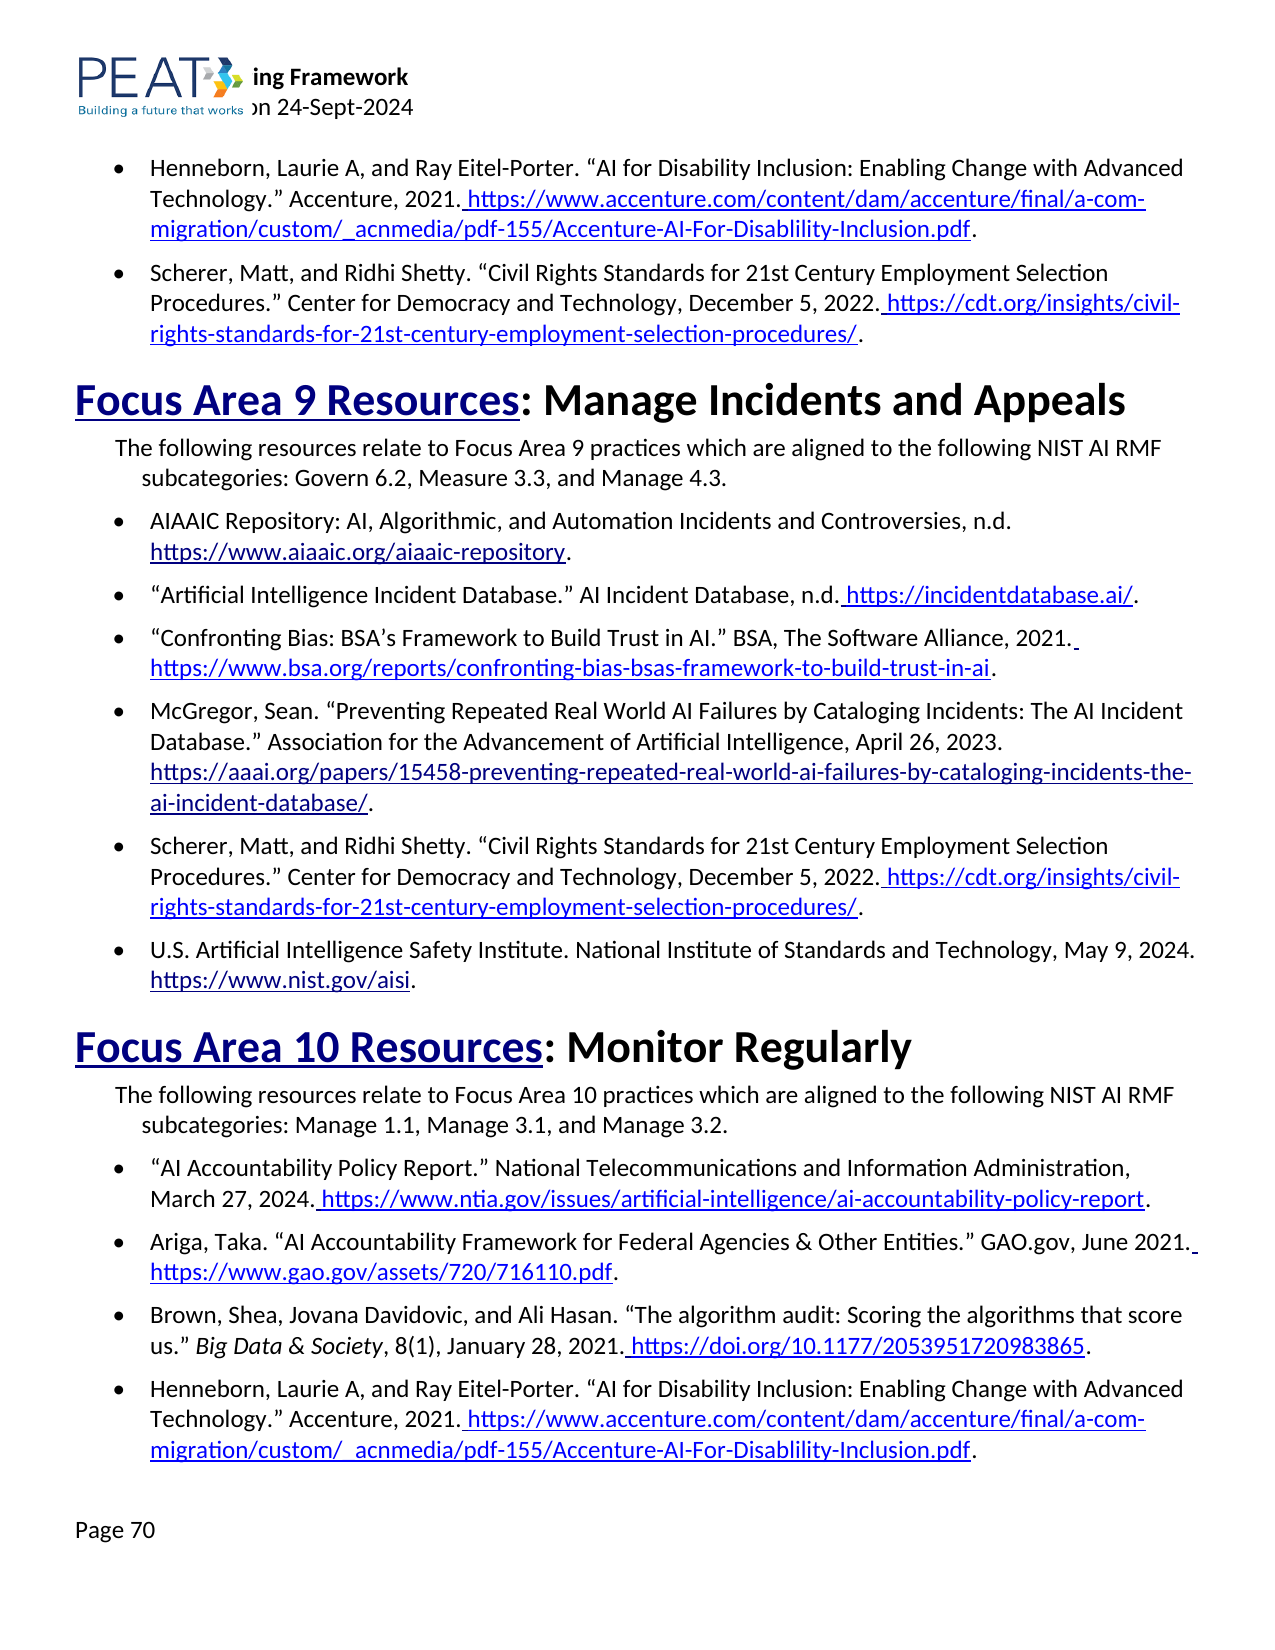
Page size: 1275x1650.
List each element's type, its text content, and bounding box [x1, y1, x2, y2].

list Brown, Shea, Jovana Davidovic, and Ali Hasan. “The algorithm audit: Scoring the algorithms that score us.” Big Data & Society, 8(1), January 28, 2021. https://doi.org/10.1177/2053951720983865. [112, 1299, 1200, 1361]
text The following resources relate to Focus Area 9 practices which are aligned to the following NIST AI RMF subcategories: Govern 6.2, Measure 3.3, and Manage 4.3. [115, 432, 1200, 493]
text The following resources relate to Focus Area 10 practices which are aligned to the following NIST AI RMF subcategories: Manage 1.1, Manage 3.1, and Manage 3.2. [115, 1079, 1200, 1140]
list Henneborn, Laurie A, and Ray Eitel-Porter. “AI for Disability Inclusion: Enabling Change with Advanced Technology.” Accenture, 2021. https://www.accenture.com/content/dam/accenture/final/a-com-migration/custom/_acnmedia/pdf-155/Accenture-AI-For-Disablility-Inclusion.pdf. [112, 1373, 1200, 1464]
list “Artificial Intelligence Incident Database.” AI Incident Database, n.d. https://incidentdatabase.ai/. [112, 579, 1200, 609]
list U.S. Artificial Intelligence Safety Institute. National Institute of Standards and Technology, May 9, 2024. https://www.nist.gov/aisi. [112, 934, 1200, 995]
list “AI Accountability Policy Report.” National Telecommunications and Information Administration, March 27, 2024. https://www.ntia.gov/issues/artificial-intelligence/ai-accountability-policy-report. [112, 1152, 1200, 1213]
list Scherer, Matt, and Ridhi Shetty. “Civil Rights Standards for 21st Century Employment Selection Procedures.” Center for Democracy and Technology, December 5, 2022. https://cdt.org/insights/civil-rights-standards-for-21st-century-employment-selection-procedures/. [112, 257, 1200, 348]
list “Confronting Bias: BSA’s Framework to Build Trust in AI.” BSA, The Software Alliance, 2021. https://www.bsa.org/reports/confronting-bias-bsas-framework-to-build-trust-in-ai. [112, 622, 1200, 683]
list Henneborn, Laurie A, and Ray Eitel-Porter. “AI for Disability Inclusion: Enabling Change with Advanced Technology.” Accenture, 2021. https://www.accenture.com/content/dam/accenture/final/a-com-migration/custom/_acnmedia/pdf-155/Accenture-AI-For-Disablility-Inclusion.pdf. [112, 153, 1200, 244]
list McGregor, Sean. “Preventing Repeated Real World AI Failures by Cataloging Incidents: The AI Incident Database.” Association for the Advancement of Artificial Intelligence, April 26, 2023. https://aaai.org/papers/15458-preventing-repeated-real-world-ai-failures-by-cataloging-incidents-the-ai-incident-database/. [112, 696, 1200, 818]
subtitle Focus Area 9 Resources: Manage Incidents and Appeals [75, 375, 1200, 426]
list Ariga, Taka. “AI Accountability Framework for Federal Agencies & Other Entities.” GAO.gov, June 2021. https://www.gao.gov/assets/720/716110.pdf. [112, 1226, 1200, 1287]
list Scherer, Matt, and Ridhi Shetty. “Civil Rights Standards for 21st Century Employment Selection Procedures.” Center for Democracy and Technology, December 5, 2022. https://cdt.org/insights/civil-rights-standards-for-21st-century-employment-selection-procedures/. [112, 830, 1200, 922]
list AIAAIC Repository: AI, Algorithmic, and Automation Incidents and Controversies, n.d. https://www.aiaaic.org/aiaaic-repository. [112, 505, 1200, 566]
subtitle Focus Area 10 Resources: Monitor Regularly [75, 1022, 1200, 1073]
